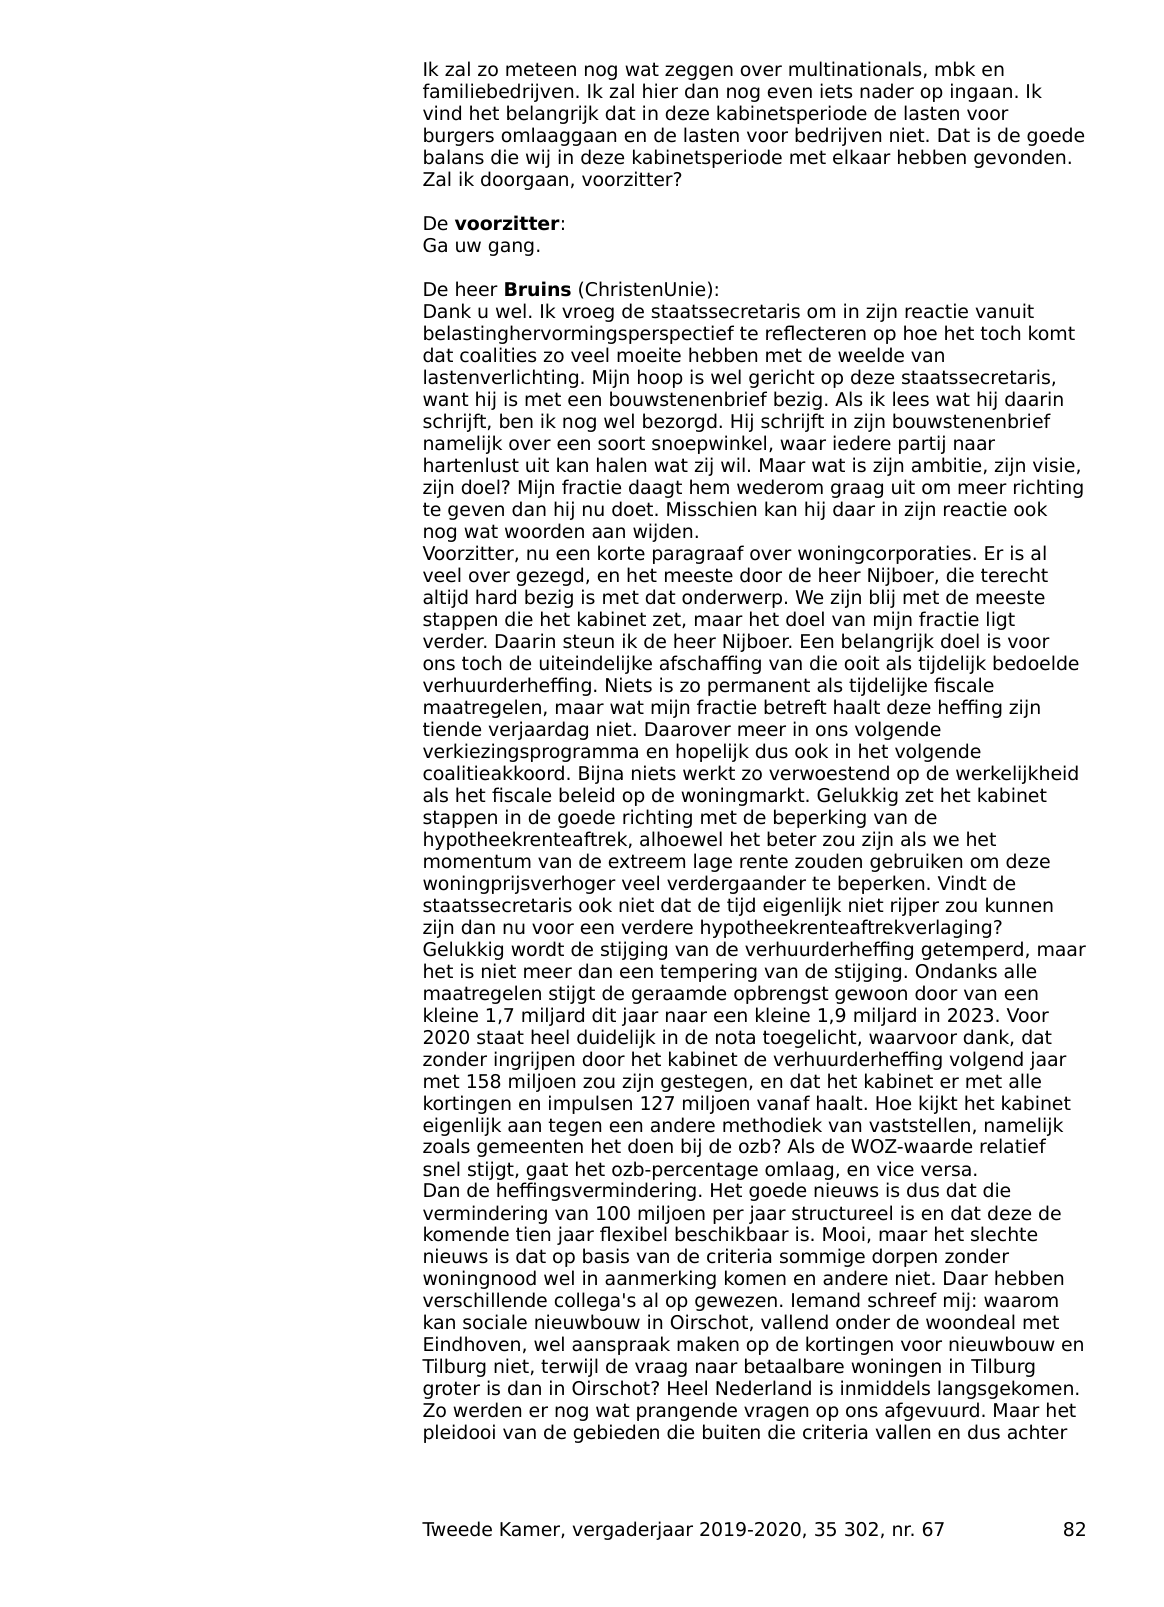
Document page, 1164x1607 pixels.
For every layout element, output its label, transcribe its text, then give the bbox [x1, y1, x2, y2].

text De heer Bruins (ChristenUnie): [422, 279, 1087, 301]
text Zal ik doorgaan, voorzitter? [422, 169, 1087, 191]
text Ga uw gang. [422, 235, 1087, 257]
text De voorzitter: [422, 213, 1087, 235]
text Ik zal zo meteen nog wat zeggen over multinationals, mbk en familiebedrijven. Ik zal hier dan nog even iets nader op ingaan. Ik vind het belangrijk dat in deze kabinetsperiode de lasten voor burgers omlaaggaan en de lasten voor bedrijven niet. Dat is de goede balans die wij in deze kabinetsperiode met elkaar hebben gevonden. [422, 59, 1087, 169]
text Gelukkig wordt de stijging van de verhuurderheffing getemperd, maar het is niet meer dan een tempering van de stijging. Ondanks alle maatregelen stijgt de geraamde opbrengst gewoon door van een kleine 1,7 miljard dit jaar naar een kleine 1,9 miljard in 2023. Voor 2020 staat heel duidelijk in de nota toegelicht, waarvoor dank, dat zonder ingrijpen door het kabinet de verhuurderheffing volgend jaar met 158 miljoen zou zijn gestegen, en dat het kabinet er met alle kortingen en impulsen 127 miljoen vanaf haalt. Hoe kijkt het kabinet eigenlijk aan tegen een andere methodiek van vaststellen, namelijk zoals gemeenten het doen bij de ozb? Als de WOZ-waarde relatief snel stijgt, gaat het ozb-percentage omlaag, en vice versa. [422, 939, 1087, 1180]
text Dank u wel. Ik vroeg de staatssecretaris om in zijn reactie vanuit belastinghervormingsperspectief te reflecteren op hoe het toch komt dat coalities zo veel moeite hebben met de weelde van lastenverlichting. Mijn hoop is wel gericht op deze staatssecretaris, want hij is met een bouwstenenbrief bezig. Als ik lees wat hij daarin schrijft, ben ik nog wel bezorgd. Hij schrijft in zijn bouwstenenbrief namelijk over een soort snoepwinkel, waar iedere partij naar hartenlust uit kan halen wat zij wil. Maar wat is zijn ambitie, zijn visie, zijn doel? Mijn fractie daagt hem wederom graag uit om meer richting te geven dan hij nu doet. Misschien kan hij daar in zijn reactie ook nog wat woorden aan wijden. [422, 301, 1087, 543]
text Voorzitter, nu een korte paragraaf over woningcorporaties. Er is al veel over gezegd, en het meeste door de heer Nijboer, die terecht altijd hard bezig is met dat onderwerp. We zijn blij met de meeste stappen die het kabinet zet, maar het doel van mijn fractie ligt verder. Daarin steun ik de heer Nijboer. Een belangrijk doel is voor ons toch de uiteindelijke afschaffing van die ooit als tijdelijk bedoelde verhuurderheffing. Niets is zo permanent als tijdelijke fiscale maatregelen, maar wat mijn fractie betreft haalt deze heffing zijn tiende verjaardag niet. Daarover meer in ons volgende verkiezingsprogramma en hopelijk dus ook in het volgende coalitieakkoord. Bijna niets werkt zo verwoestend op de werkelijkheid als het fiscale beleid op de woningmarkt. Gelukkig zet het kabinet stappen in de goede richting met de beperking van de hypotheekrenteaftrek, alhoewel het beter zou zijn als we het momentum van de extreem lage rente zouden gebruiken om deze woningprijsverhoger veel verdergaander te beperken. Vindt de staatssecretaris ook niet dat de tijd eigenlijk niet rijper zou kunnen zijn dan nu voor een verdere hypotheekrenteaftrekverlaging? [422, 543, 1087, 939]
text Dan de heffingsvermindering. Het goede nieuws is dus dat die vermindering van 100 miljoen per jaar structureel is en dat deze de komende tien jaar flexibel beschikbaar is. Mooi, maar het slechte nieuws is dat op basis van de criteria sommige dorpen zonder woningnood wel in aanmerking komen en andere niet. Daar hebben verschillende collega's al op gewezen. Iemand schreef mij: waarom kan sociale nieuwbouw in Oirschot, vallend onder de woondeal met Eindhoven, wel aanspraak maken op de kortingen voor nieuwbouw en Tilburg niet, terwijl de vraag naar betaalbare woningen in Tilburg groter is dan in Oirschot? Heel Nederland is inmiddels langsgekomen. Zo werden er nog wat prangende vragen op ons afgevuurd. Maar het pleidooi van de gebieden die buiten die criteria vallen en dus achter [422, 1180, 1087, 1444]
